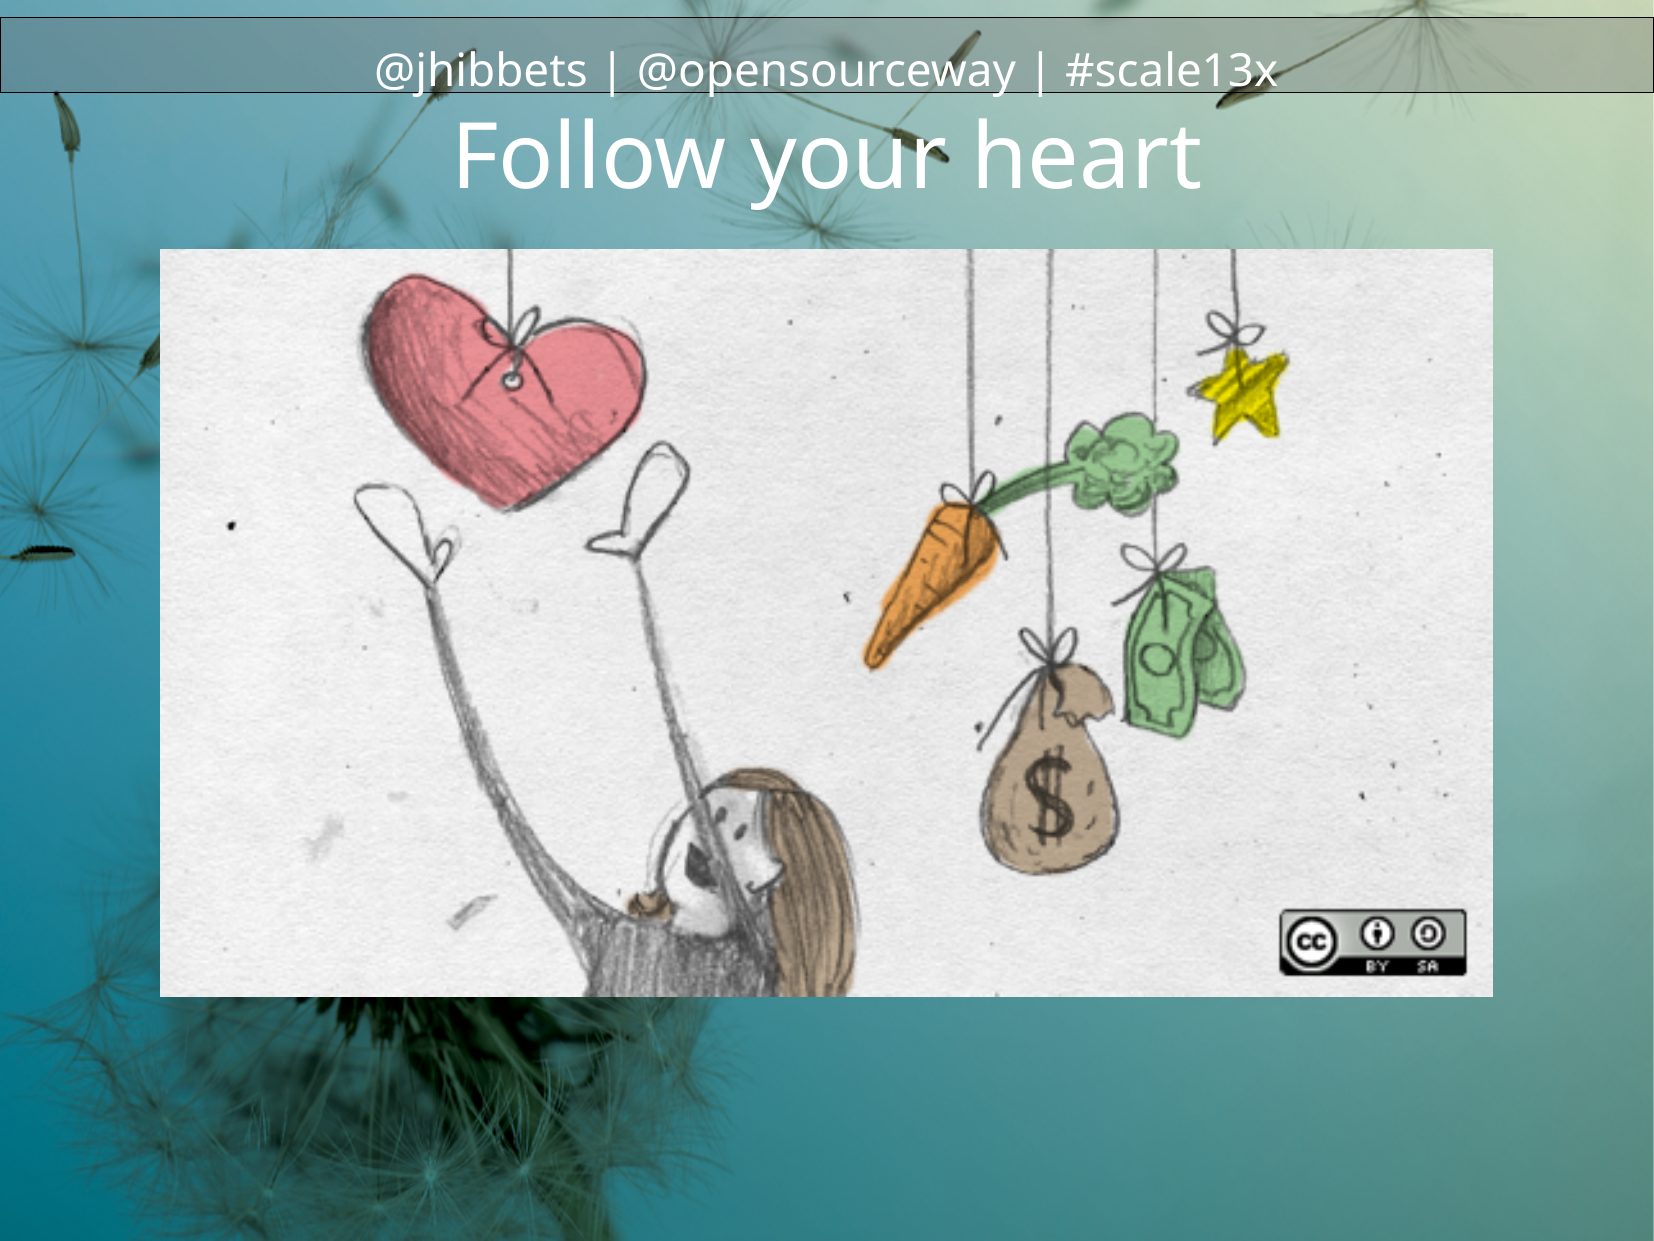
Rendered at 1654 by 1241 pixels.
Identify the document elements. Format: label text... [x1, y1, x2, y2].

picture [0, 0, 1654, 17]
picture [0, 93, 1654, 1241]
title Follow your heart [82, 49, 1571, 257]
